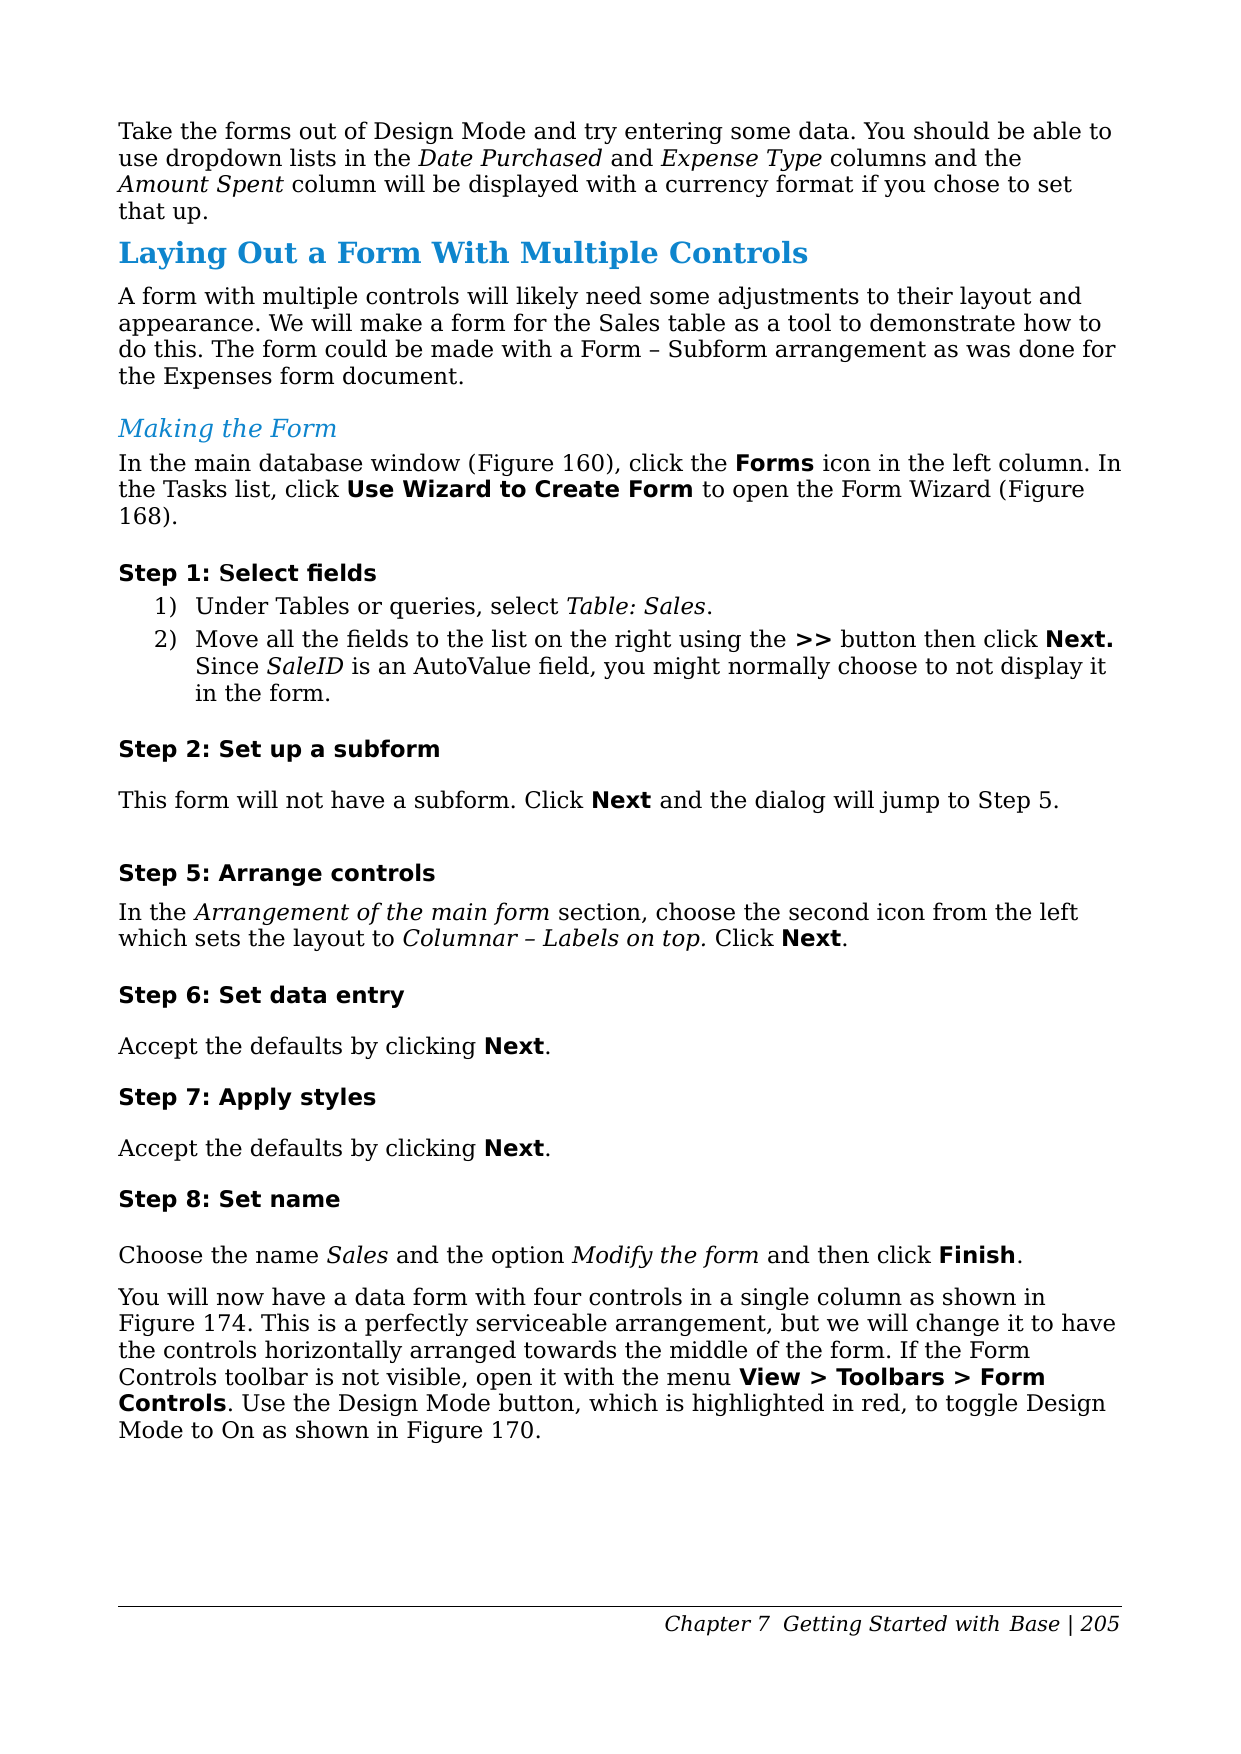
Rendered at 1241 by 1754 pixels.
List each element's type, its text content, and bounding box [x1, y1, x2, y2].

list Move all the fields to the list on the right using the >> button then click Next. Since SaleID is an AutoValue field, you might normally choose to not display it in the form. [177, 626, 1122, 706]
text In the main database window (Figure 160), click the Forms icon in the left column. In the Tasks list, click Use Wizard to Create Form to open the Form Wizard (Figure 168). [118, 450, 1122, 530]
text Step 6: Set data entry [118, 982, 1122, 1009]
text You will now have a data form with four controls in a single column as shown in Figure 174. This is a perfectly serviceable arrangement, but we will change it to have the controls horizontally arranged towards the middle of the form. If the Form Controls toolbar is not visible, open it with the menu View > Toolbars > Form Controls. Use the Design Mode button, which is highlighted in red, to toggle Design Mode to On as shown in Figure 170. [118, 1284, 1122, 1444]
text Choose the name Sales and the option Modify the form and then click Finish. [118, 1242, 1122, 1269]
text Step 8: Set name [118, 1186, 1122, 1212]
list Under Tables or queries, select Table: Sales. [177, 593, 1122, 620]
subtitle Making the Form [118, 414, 1122, 443]
text This form will not have a subform. Click Next and the dialog will jump to Step 5. [118, 787, 1122, 814]
text Take the forms out of Design Mode and try entering some data. You should be able to use dropdown lists in the Date Purchased and Expense Type columns and the Amount Spent column will be displayed with a currency format if you chose to set that up. [118, 118, 1122, 225]
text Step 1: Select fields [118, 560, 1122, 587]
text Step 2: Set up a subform [118, 737, 1122, 763]
text A form with multiple controls will likely need some adjustments to their layout and appearance. We will make a form for the Sales table as a tool to demonstrate how to do this. The form could be made with a Form – Subform arrangement as was done for the Expenses form document. [118, 283, 1122, 390]
text Step 7: Apply styles [118, 1084, 1122, 1111]
text Accept the defaults by clicking Next. [118, 1135, 1122, 1162]
text Step 5: Arrange controls [118, 860, 1122, 886]
text In the Arrangement of the main form section, choose the second icon from the left which sets the layout to Columnar – Labels on top. Click Next. [118, 899, 1122, 952]
text Accept the defaults by clicking Next. [118, 1033, 1122, 1060]
subtitle Laying Out a Form With Multiple Controls [118, 237, 1122, 271]
